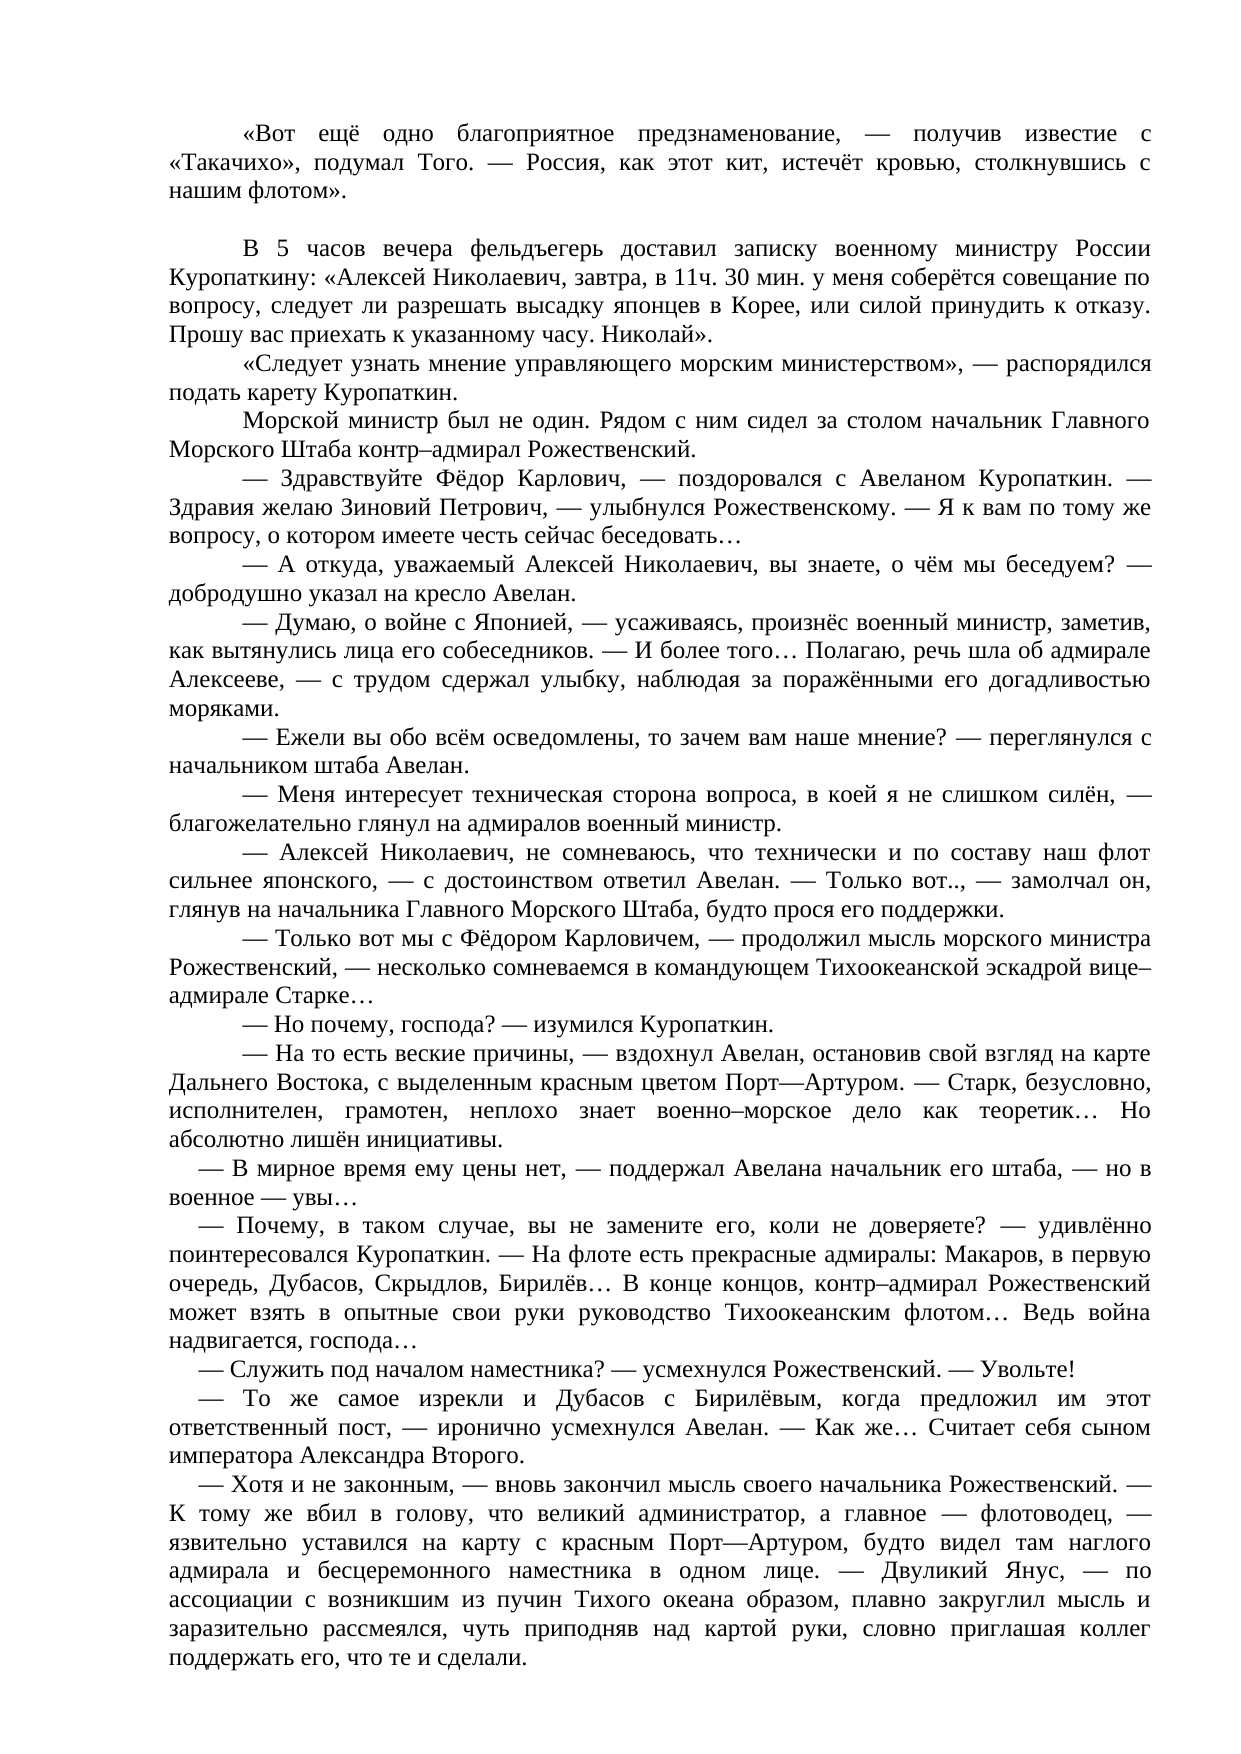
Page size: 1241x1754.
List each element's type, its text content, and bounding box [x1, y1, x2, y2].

text — Только вот мы с Фёдором Карловичем, — продолжил мысль морского министра Рожественский, — несколько сомневаемся в командующем Тихоокеанской эскадрой вице–адмирале Старке… [169, 923, 1152, 1009]
text — То же самое изрекли и Дубасов с Бирилёвым, когда предложил им этот ответственный пост, — иронично усмехнулся Авелан. — Как же… Считает себя сыном императора Александра Второго. [169, 1383, 1152, 1469]
text — Служить под началом наместника? — усмехнулся Рожественский. — Увольте! [169, 1354, 1152, 1383]
text — Думаю, о войне с Японией, — усаживаясь, произнёс военный министр, заметив, как вытянулись лица его собеседников. — И более того… Полагаю, речь шла об адмирале Алексееве, — с трудом сдержал улыбку, наблюдая за поражёнными его догадливостью моряками. [169, 607, 1152, 722]
text Морской министр был не один. Рядом с ним сидел за столом начальник Главного Морского Штаба контр–адмирал Рожественский. [169, 406, 1152, 463]
text — Меня интересует техническая сторона вопроса, в коей я не слишком силён, — благожелательно глянул на адмиралов военный министр. [169, 779, 1152, 837]
text «Вот ещё одно благоприятное предзнаменование, — получив известие с «Такачихо», подумал Того. — Россия, как этот кит, истечёт кровью, столкнувшись с нашим флотом». [169, 118, 1152, 204]
text «Следует узнать мнение управляющего морским министерством», — распорядился подать карету Куропаткин. [169, 348, 1152, 406]
text — На то есть веские причины, — вздохнул Авелан, остановив свой взгляд на карте Дальнего Востока, с выделенным красным цветом Порт—Артуром. — Старк, безусловно, исполнителен, грамотен, неплохо знает военно–морское дело как теоретик… Но абсолютно лишён инициативы. [169, 1038, 1152, 1153]
text — Но почему, господа? — изумился Куропаткин. [169, 1009, 1152, 1038]
text — А откуда, уважаемый Алексей Николаевич, вы знаете, о чём мы беседуем? — добродушно указал на кресло Авелан. [169, 549, 1152, 607]
text — В мирное время ему цены нет, — поддержал Авелана начальник его штаба, — но в военное — увы… [169, 1153, 1152, 1211]
text — Хотя и не законным, — вновь закончил мысль своего начальника Рожественский. — К тому же вбил в голову, что великий администратор, а главное — флотоводец, — язвительно уставился на карту с красным Порт—Артуром, будто видел там наглого адмирала и бесцеремонного наместника в одном лице. — Двуликий Янус, — по ассоциации с возникшим из пучин Тихого океана образом, плавно закруглил мысль и заразительно рассмеялся, чуть приподняв над картой руки, словно приглашая коллег поддержать его, что те и сделали. [169, 1469, 1152, 1671]
text — Здравствуйте Фёдор Карлович, — поздоровался с Авеланом Куропаткин. — Здравия желаю Зиновий Петрович, — улыбнулся Рожественскому. — Я к вам по тому же вопросу, о котором имеете честь сейчас беседовать… [169, 463, 1152, 549]
text — Почему, в таком случае, вы не замените его, коли не доверяете? — удивлённо поинтересовался Куропаткин. — На флоте есть прекрасные адмиралы: Макаров, в первую очередь, Дубасов, Скрыдлов, Бирилёв… В конце концов, контр–адмирал Рожественский может взять в опытные свои руки руководство Тихоокеанским флотом… Ведь война надвигается, господа… [169, 1211, 1152, 1354]
text В 5 часов вечера фельдъегерь доставил записку военному министру России Куропаткину: «Алексей Николаевич, завтра, в 11ч. 30 мин. у меня соберётся совещание по вопросу, следует ли разрешать высадку японцев в Корее, или силой принудить к отказу. Прошу вас приехать к указанному часу. Николай». [169, 233, 1152, 348]
text — Алексей Николаевич, не сомневаюсь, что технически и по составу наш флот сильнее японского, — с достоинством ответил Авелан. — Только вот.., — замолчал он, глянув на начальника Главного Морского Штаба, будто прося его поддержки. [169, 837, 1152, 923]
text — Ежели вы обо всём осведомлены, то зачем вам наше мнение? — переглянулся с начальником штаба Авелан. [169, 722, 1152, 779]
